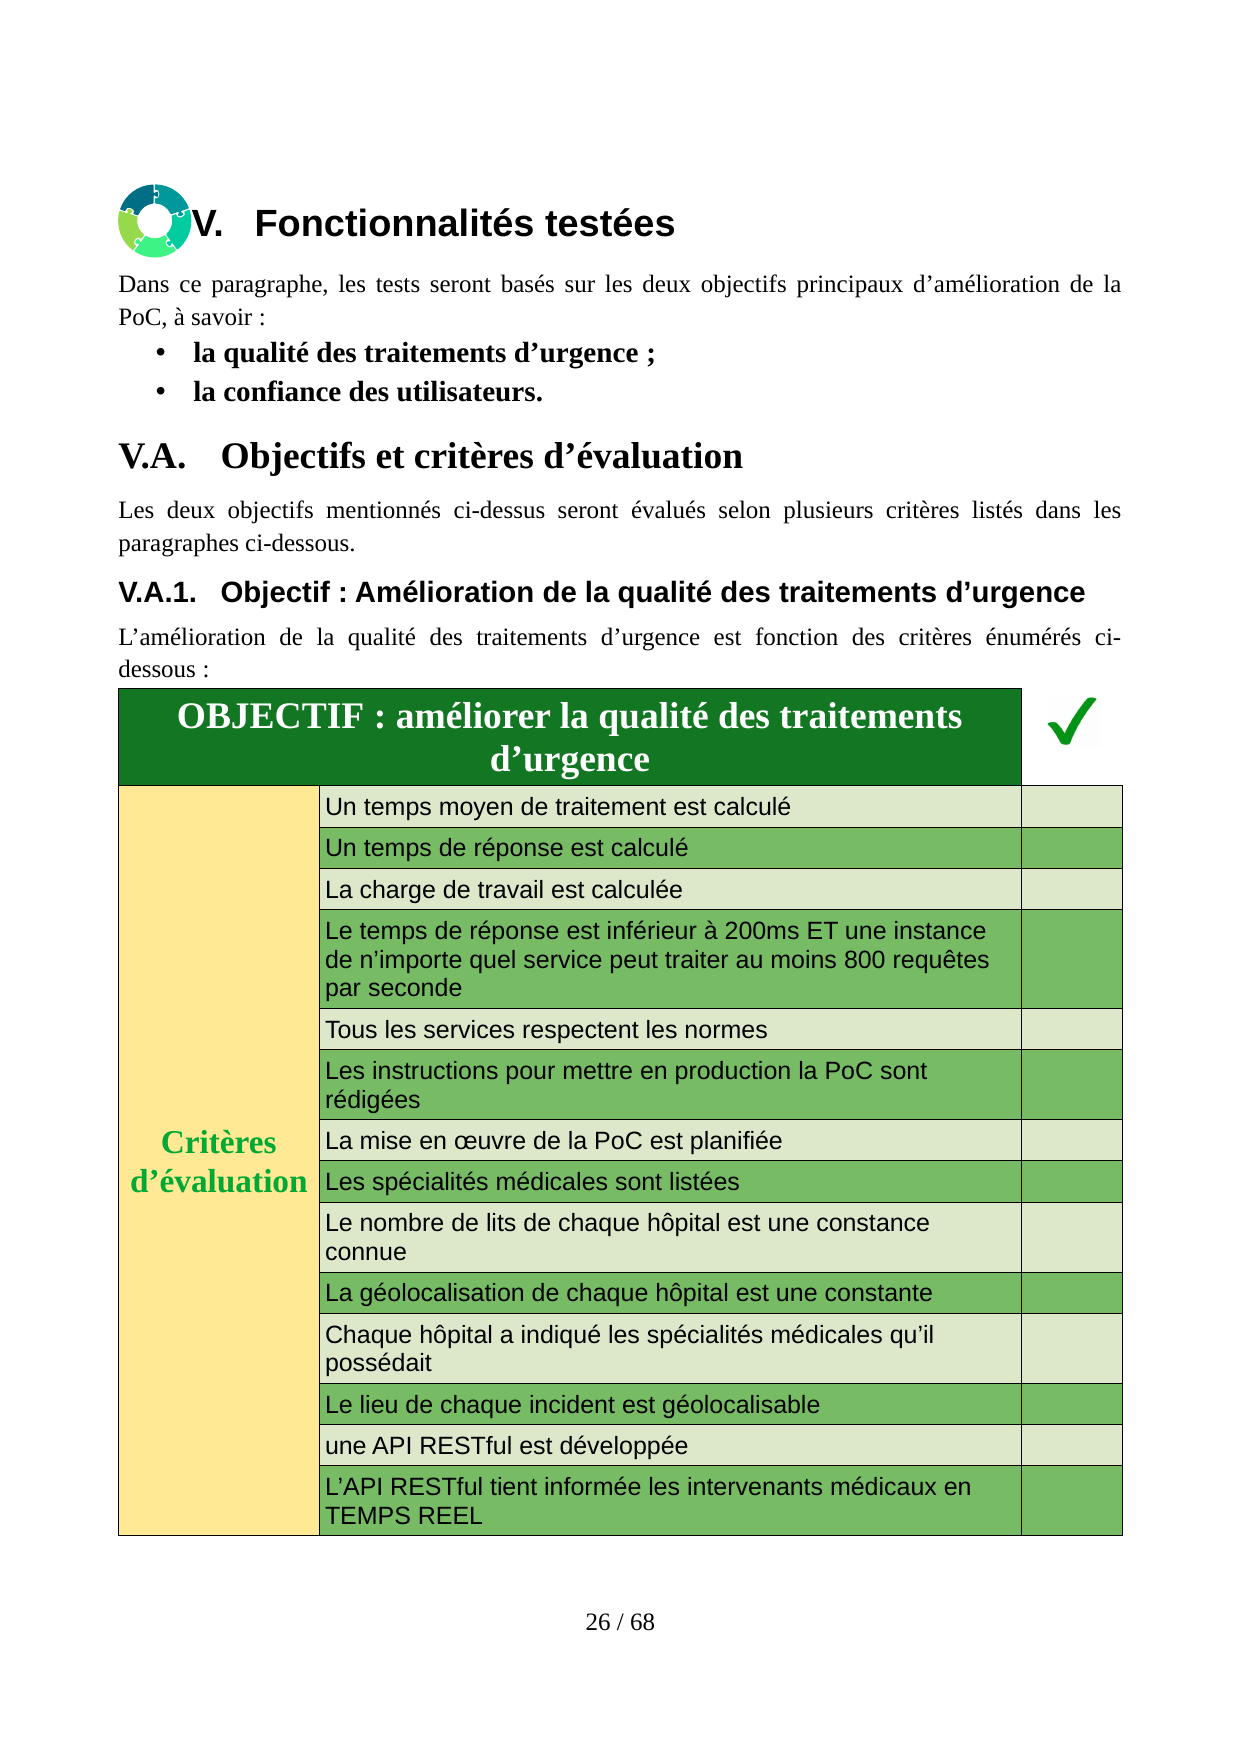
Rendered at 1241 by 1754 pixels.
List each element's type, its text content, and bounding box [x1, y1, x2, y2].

table_cell [1022, 1425, 1122, 1465]
table_cell [1022, 1050, 1122, 1119]
table_cell [1022, 828, 1122, 868]
table_header OBJECTIF : améliorer la qualité des traitements d’urgence [119, 689, 1021, 785]
table_cell une API RESTful est développée [320, 1425, 1021, 1465]
table_cell La géolocalisation de chaque hôpital est une constante [320, 1273, 1021, 1313]
table_cell Le nombre de lits de chaque hôpital est une constance connue [320, 1203, 1021, 1272]
text L’amélioration de la qualité des traitements d’urgence est fonction des critères énumérés ci-dessous : [118, 622, 1122, 683]
list la confiance des utilisateurs. [156, 374, 1122, 407]
subtitle Fonctionnalités testées [184, 201, 1122, 245]
subtitle Objectif : Amélioration de la qualité des traitements d’urgence [118, 575, 1122, 609]
subtitle Objectifs et critères d’évaluation [118, 433, 1122, 476]
table_cell Chaque hôpital a indiqué les spécialités médicales qu’il possédait [320, 1314, 1021, 1383]
table_cell Un temps moyen de traitement est calculé [320, 786, 1021, 827]
table_cell [1022, 1203, 1122, 1272]
table_cell [1022, 1009, 1122, 1049]
table_cell [1022, 1384, 1122, 1424]
table_cell Critères d’évaluation [119, 786, 319, 1535]
table_cell La charge de travail est calculée [320, 869, 1021, 909]
table_cell [1022, 869, 1122, 909]
table_cell Le lieu de chaque incident est géolocalisable [320, 1384, 1021, 1424]
table_cell Les instructions pour mettre en production la PoC sont rédigées [320, 1050, 1021, 1119]
table_cell Un temps de réponse est calculé [320, 828, 1021, 868]
table_cell [1022, 1273, 1122, 1313]
table_cell [1022, 910, 1122, 1008]
table_cell Tous les services respectent les normes [320, 1009, 1021, 1049]
table_cell Les spécialités médicales sont listées [320, 1161, 1021, 1202]
table_cell [1022, 1314, 1122, 1383]
table_cell Le temps de réponse est inférieur à 200ms ET une instance de n’importe quel service peut traiter au moins 800 requêtes par seconde [320, 910, 1021, 1008]
subtitle [138, 203, 172, 238]
picture [1043, 693, 1100, 747]
table_cell [1022, 786, 1122, 827]
text Les deux objectifs mentionnés ci-dessus seront évalués selon plusieurs critères listés dans les paragraphes ci-dessous. [118, 495, 1122, 556]
table_cell [1022, 1161, 1122, 1202]
list la qualité des traitements d’urgence ; [156, 335, 1122, 369]
table_cell La mise en œuvre de la PoC est planifiée [320, 1120, 1021, 1160]
text Dans ce paragraphe, les tests seront basés sur les deux objectifs principaux d’amélioration de la PoC, à savoir : [118, 269, 1122, 331]
table_cell [1022, 1120, 1122, 1160]
table_cell [1022, 1466, 1122, 1535]
table_cell L’API RESTful tient informée les intervenants médicaux en TEMPS REEL [320, 1466, 1021, 1535]
table_header [1022, 688, 1122, 785]
